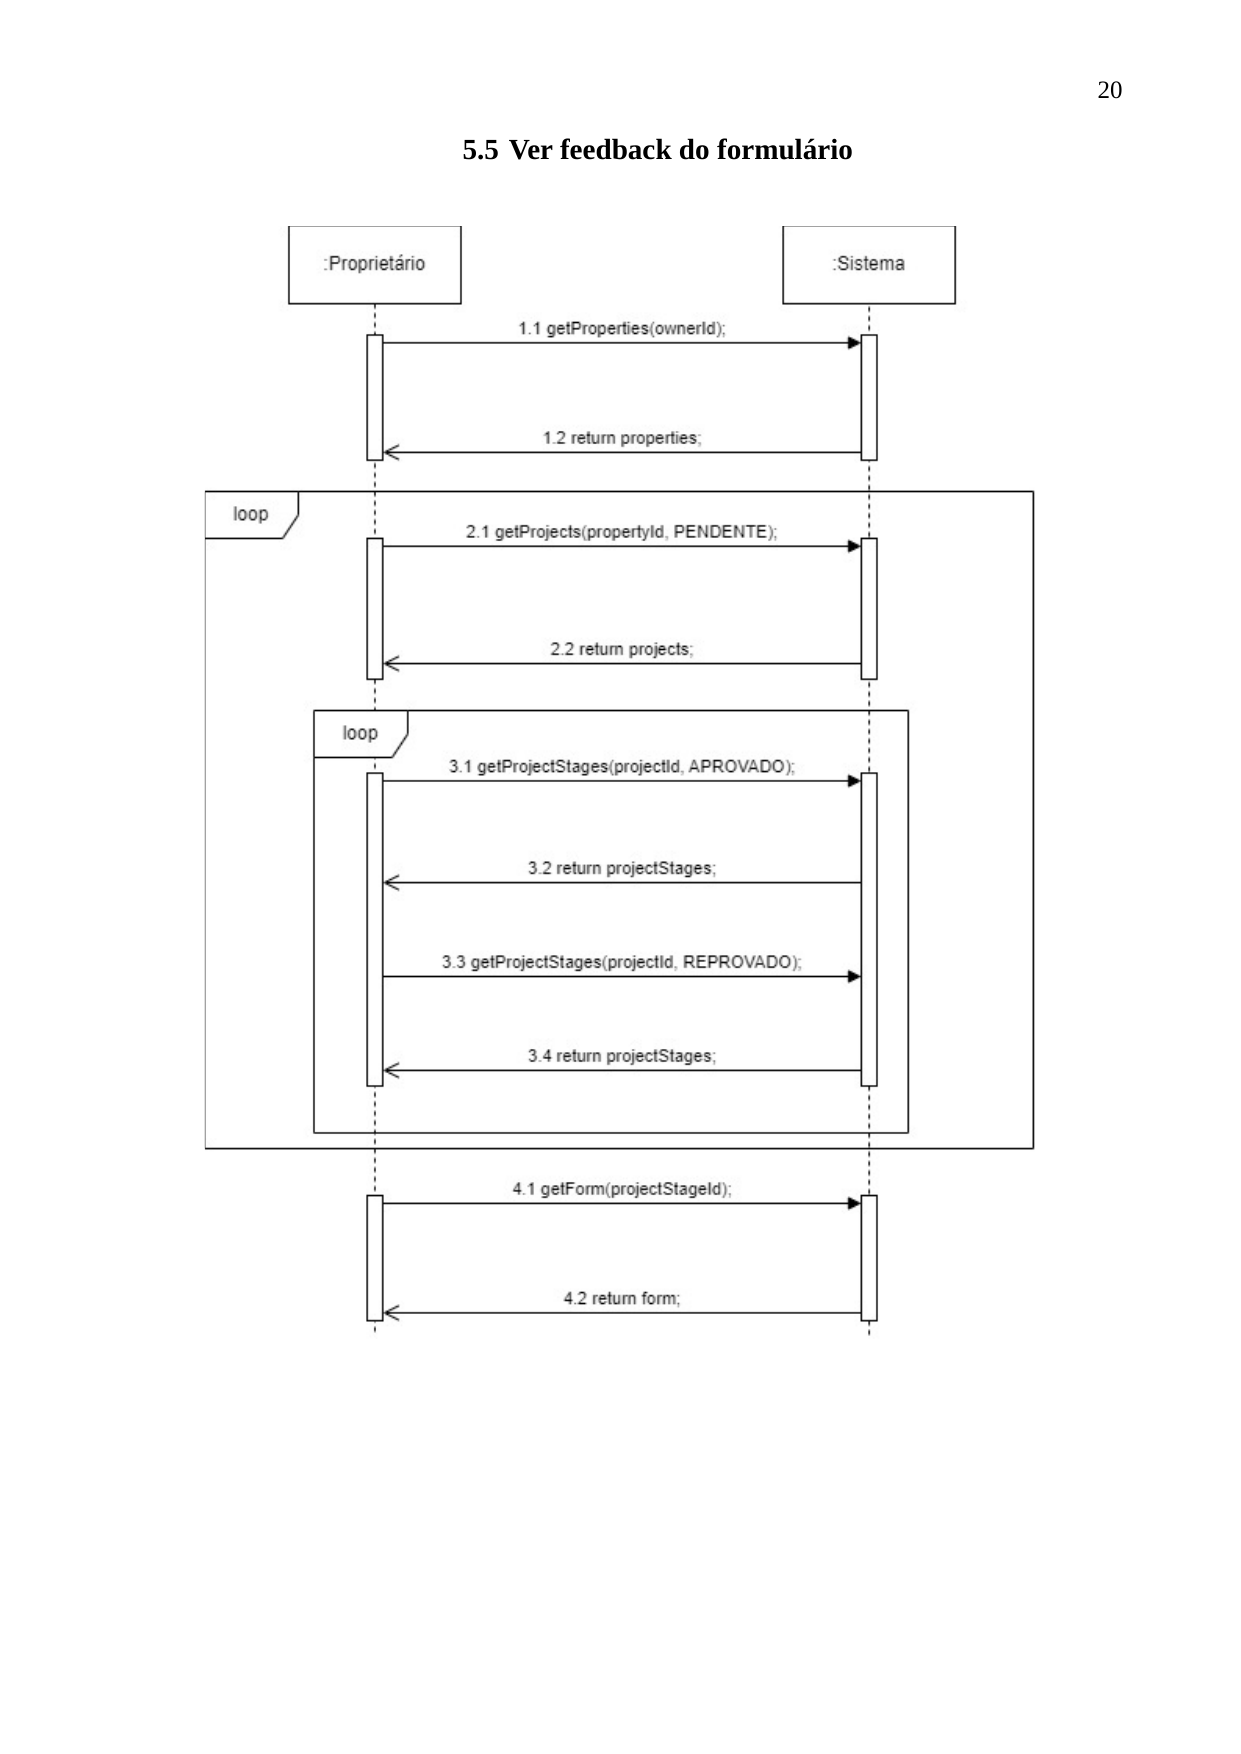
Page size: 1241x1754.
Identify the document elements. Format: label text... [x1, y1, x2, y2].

list Ver feedback do formulário [193, 132, 1122, 166]
